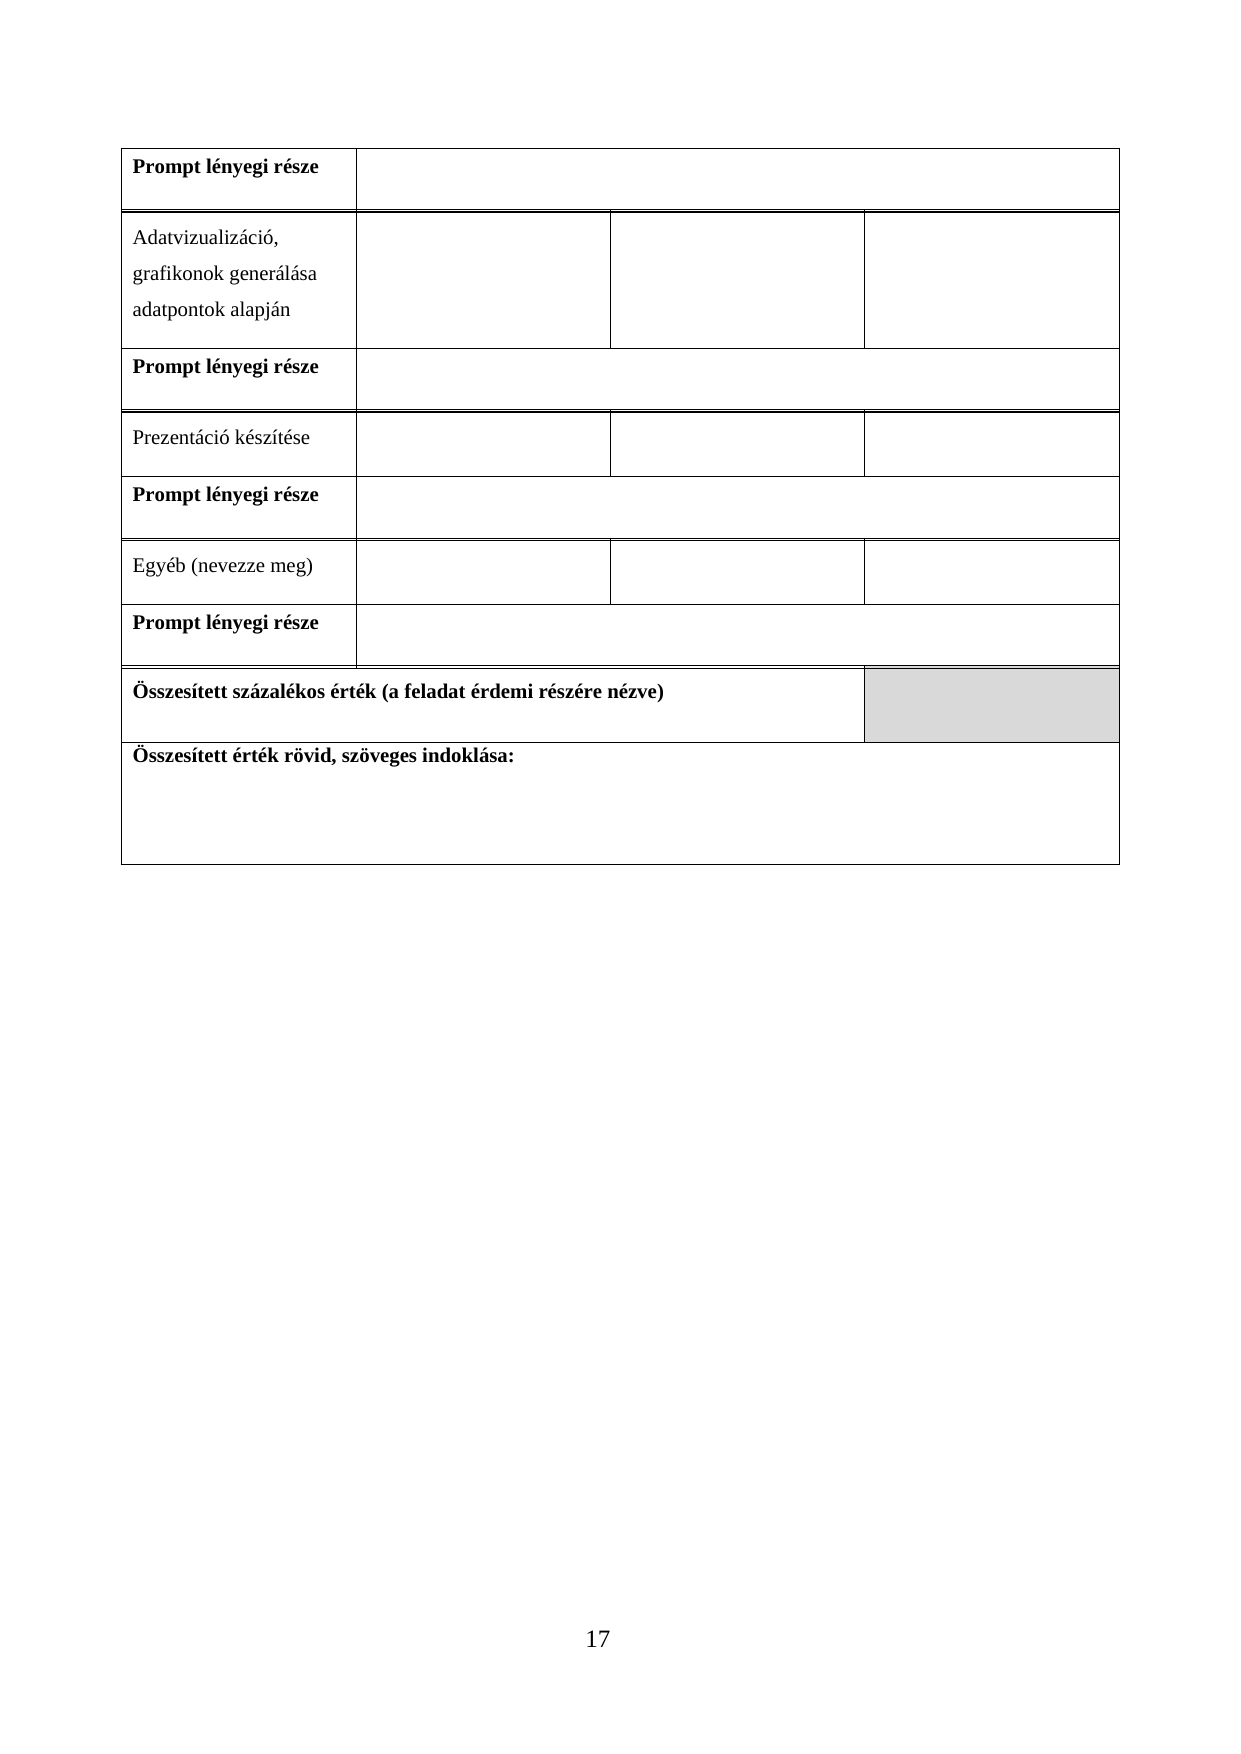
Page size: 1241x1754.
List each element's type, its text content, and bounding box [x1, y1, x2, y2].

table_cell [865, 213, 1119, 348]
table_cell [357, 413, 610, 476]
table_cell [357, 477, 1119, 537]
table_cell [611, 213, 864, 348]
table_cell Adatvizualizáció, grafikonok generálása adatpontok alapján [122, 213, 356, 348]
table_cell [611, 413, 864, 476]
table_cell [865, 669, 1119, 742]
table_cell Egyéb (nevezze meg) [122, 541, 356, 604]
table_cell Prompt lényegi része [122, 349, 356, 409]
table_cell Összesített érték rövid, szöveges indoklása: [122, 743, 1119, 864]
table_cell [357, 605, 1119, 665]
table_cell Összesített százalékos érték (a feladat érdemi részére nézve) [122, 669, 864, 742]
table_cell [357, 349, 1119, 409]
table_cell Prompt lényegi része [122, 605, 356, 665]
table_cell Prezentáció készítése [122, 413, 356, 476]
table_cell [357, 541, 610, 604]
table_cell [865, 541, 1119, 604]
table_cell [611, 541, 864, 604]
table_cell Prompt lényegi része [122, 477, 356, 537]
table_cell [357, 213, 610, 348]
table_cell [357, 149, 1119, 209]
table_cell [865, 413, 1119, 476]
table_cell Prompt lényegi része [122, 149, 356, 209]
